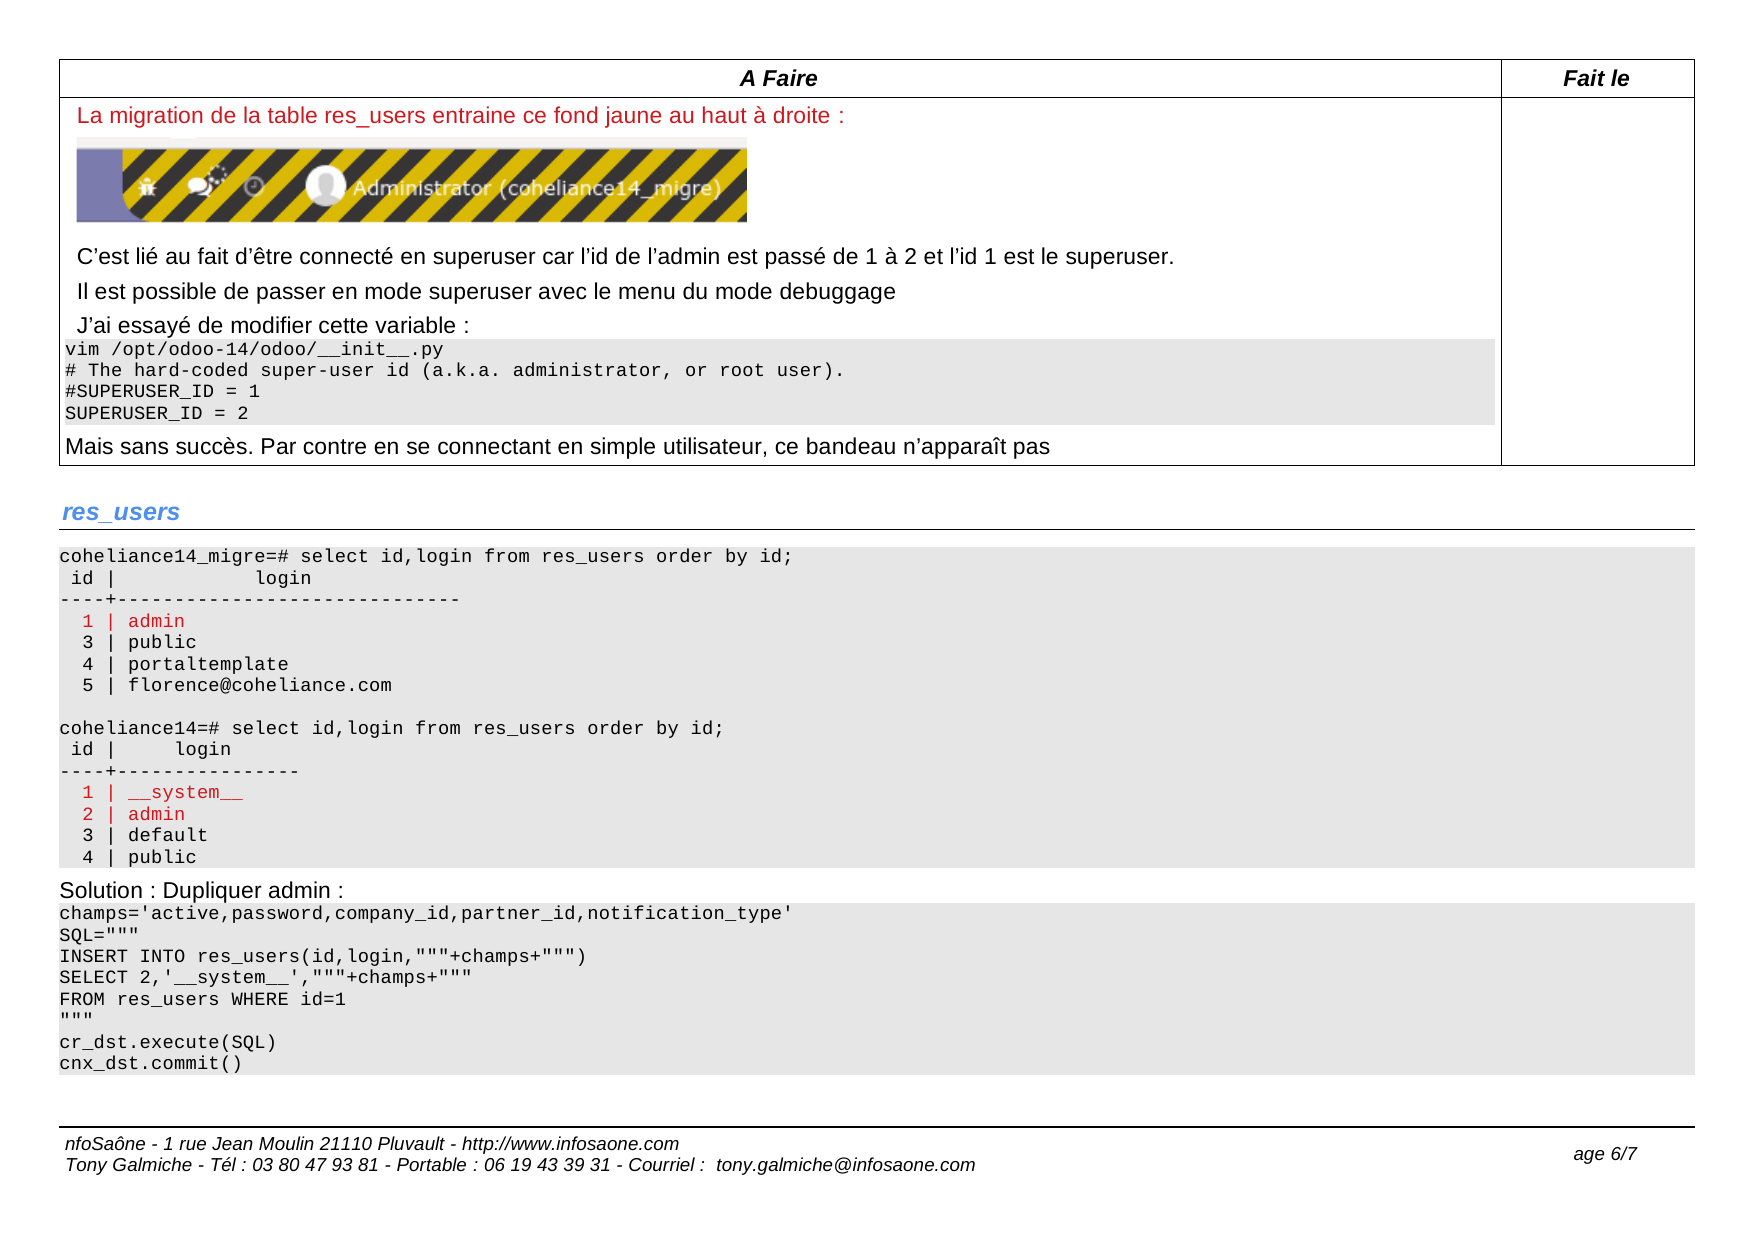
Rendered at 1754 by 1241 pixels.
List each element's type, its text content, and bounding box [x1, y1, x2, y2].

text coheliance14_migre=# select id,login from res_users order by id; [59, 547, 1695, 568]
text id | login [59, 740, 1695, 761]
table_cell [1502, 98, 1694, 465]
table_header Fait le [1502, 60, 1694, 97]
text cnx_dst.commit() [59, 1054, 1695, 1075]
text ----+---------------- [59, 761, 1695, 783]
text champs='active,password,company_id,partner_id,notification_type' [59, 903, 1695, 925]
text """ [59, 1011, 1695, 1032]
text 2 | admin [59, 804, 1695, 826]
subtitle res_users [59, 495, 1695, 529]
text 4 | public [59, 847, 1695, 868]
text INSERT INTO res_users(id,login,"""+champs+""") [59, 946, 1695, 968]
text SQL=""" [59, 925, 1695, 946]
text 4 | portaltemplate [59, 654, 1695, 675]
text SELECT 2,'__system__',"""+champs+""" [59, 968, 1695, 989]
text Solution : Dupliquer admin : [59, 877, 1695, 903]
text 1 | admin [59, 611, 1695, 632]
text ----+------------------------------ [59, 589, 1695, 611]
table_cell La migration de la table res_users entraine ce fond jaune au haut à droite : C’est lié au fait d’être connecté en superuser car l’id de l’admin est passé de 1 à 2 et l’id 1 est le superuser. Il est possible de passer en mode superuser avec le menu du mode debuggage J’ai essayé de modifier cette variable : vim /opt/odoo-14/odoo/__init__.py # The hard-coded super-user id (a.k.a. administrator, or root user). #SUPERUSER_ID = 1 SUPERUSER_ID = 2 Mais sans succès. Par contre en se connectant en simple utilisateur, ce bandeau n’apparaît pas [60, 98, 1501, 465]
text 5 | florence@coheliance.com [59, 675, 1695, 697]
picture [76, 137, 747, 235]
text 3 | public [59, 632, 1695, 654]
text 1 | __system__ [59, 783, 1695, 804]
text coheliance14=# select id,login from res_users order by id; [59, 718, 1695, 740]
table_header A Faire [60, 60, 1501, 97]
text 3 | default [59, 826, 1695, 847]
text cr_dst.execute(SQL) [59, 1032, 1695, 1054]
text id | login [59, 568, 1695, 589]
text FROM res_users WHERE id=1 [59, 989, 1695, 1011]
